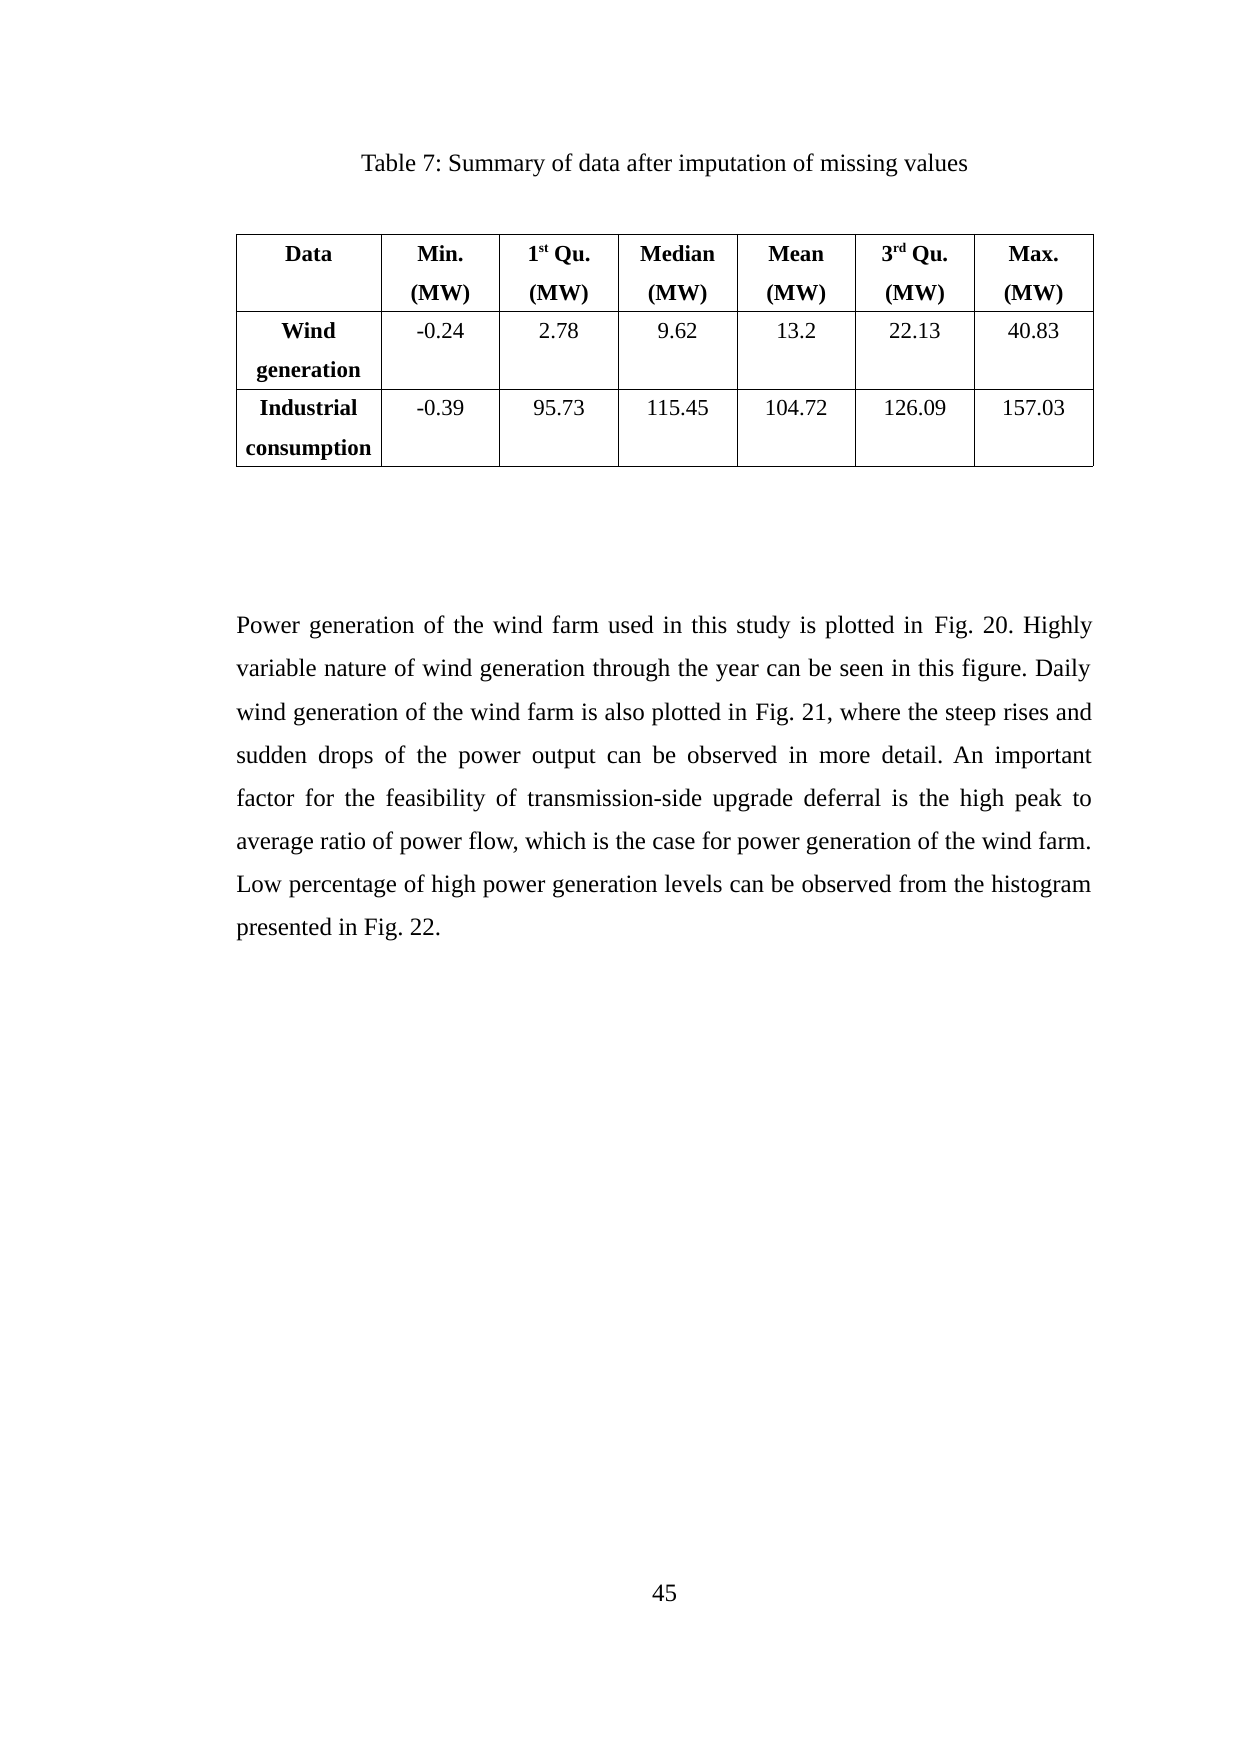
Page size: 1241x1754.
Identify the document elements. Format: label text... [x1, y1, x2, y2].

table_cell 9.62 [619, 312, 737, 389]
table_header Data [237, 235, 381, 311]
table_cell -0.39 [382, 390, 499, 466]
text Table 7: Summary of data after imputation of missing values [236, 148, 1093, 176]
table_cell -0.24 [382, 312, 499, 389]
table_header Min. (MW) [382, 235, 499, 311]
table_cell Industrial consumption [237, 390, 381, 466]
table_cell 104.72 [738, 390, 855, 466]
text Power generation of the wind farm used in this study is plotted in Fig. 20. Highly variable nature of wind generation through the year can be seen in this figure. Daily wind generation of the wind farm is also plotted in Fig. 21, where the steep rises and sudden drops of the power output can be observed in more detail. An important factor for the feasibility of transmission-side upgrade deferral is the high peak to average ratio of power flow, which is the case for power generation of the wind farm. Low percentage of high power generation levels can be observed from the histogram presented in Fig. 22. [236, 610, 1093, 941]
table_cell 157.03 [975, 390, 1093, 466]
table_cell 2.78 [500, 312, 618, 389]
table_header Max. (MW) [975, 235, 1093, 311]
table_cell 126.09 [856, 390, 974, 466]
table_cell 95.73 [500, 390, 618, 466]
table_cell 40.83 [975, 312, 1093, 389]
table_header Median (MW) [619, 235, 737, 311]
table_header 3rd Qu. (MW) [856, 235, 974, 311]
table_header 1st Qu. (MW) [500, 235, 618, 311]
table_cell 115.45 [619, 390, 737, 466]
table_cell 22.13 [856, 312, 974, 389]
table_cell Wind generation [237, 312, 381, 389]
table_header Mean (MW) [738, 235, 855, 311]
table_cell 13.2 [738, 312, 855, 389]
